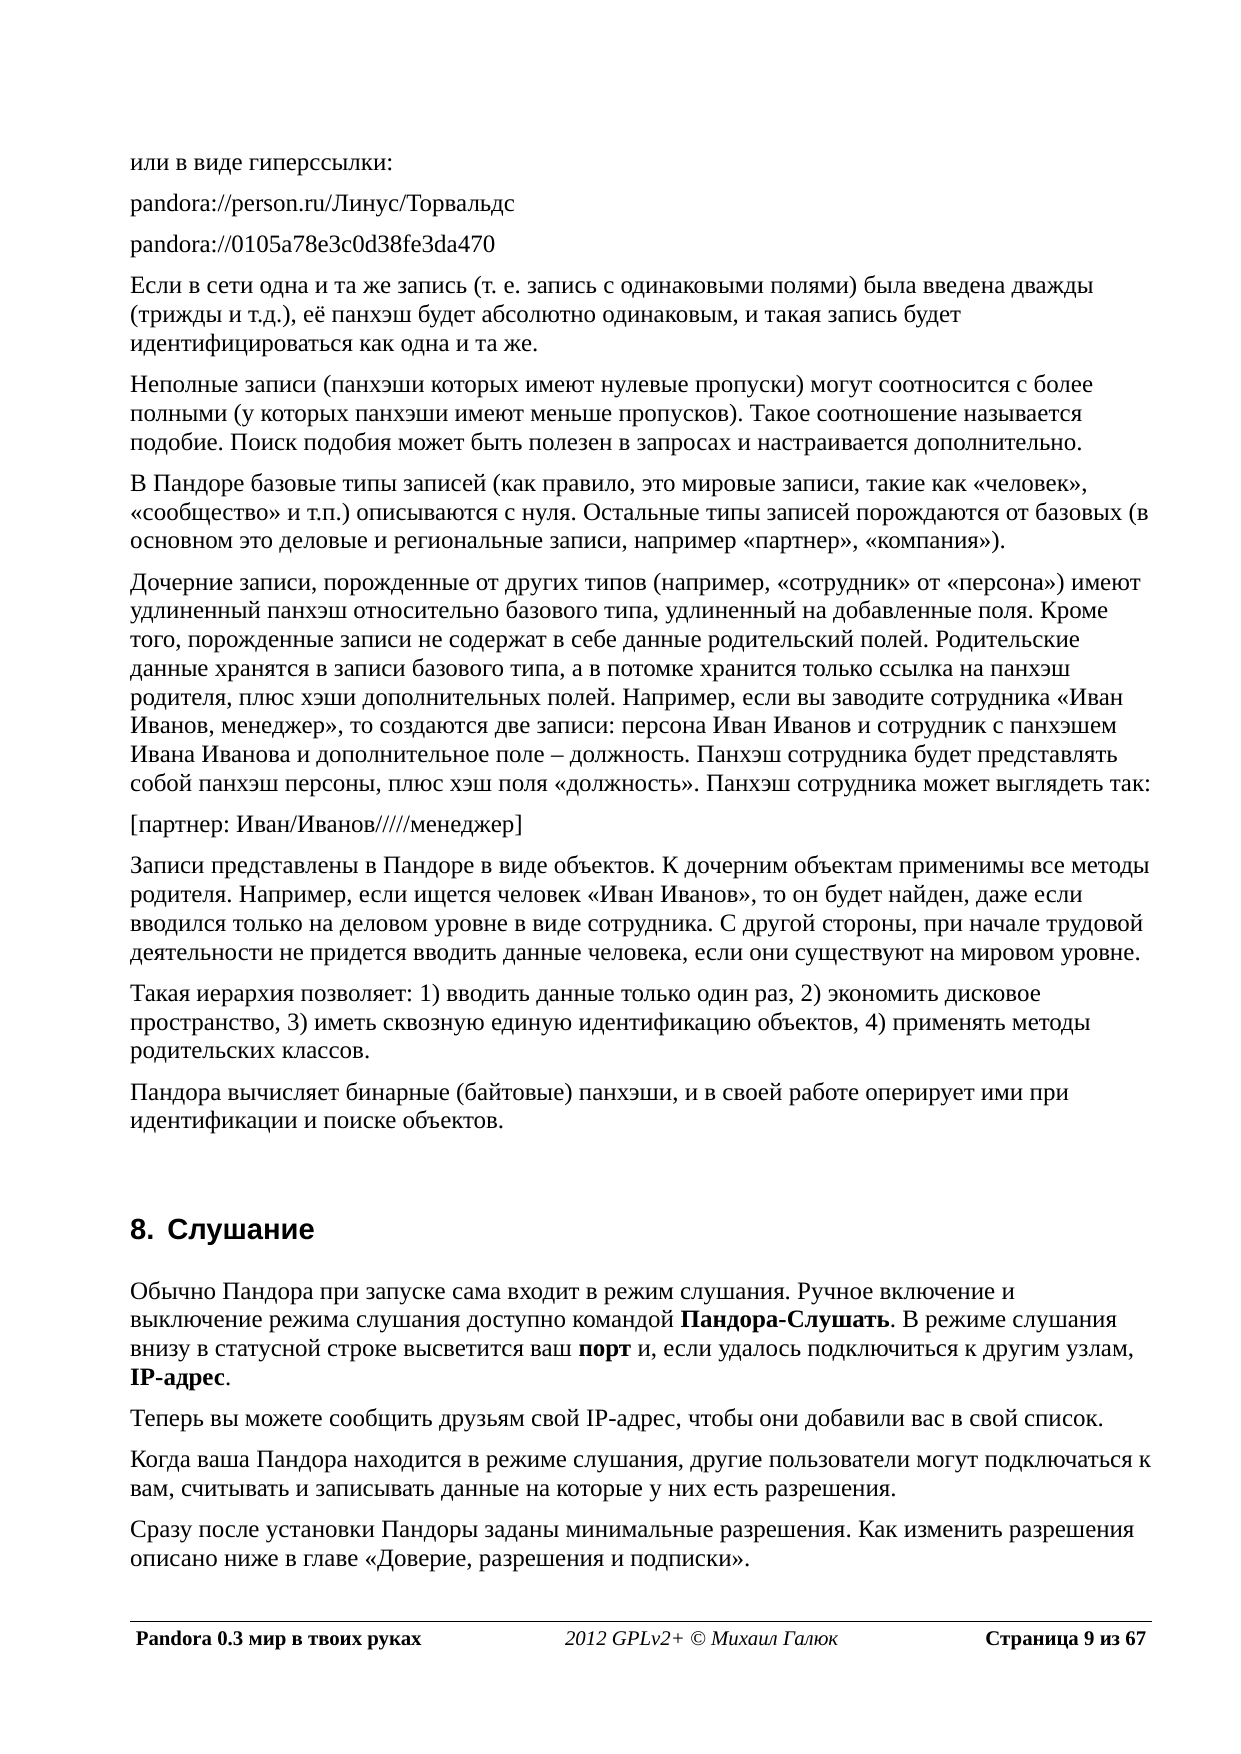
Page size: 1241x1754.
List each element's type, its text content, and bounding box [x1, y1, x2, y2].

text Если в сети одна и та же запись (т. е. запись с одинаковыми полями) была введена дважды (трижды и т.д.), её панхэш будет абсолютно одинаковым, и такая запись будет идентифицироваться как одна и та же. [130, 271, 1152, 357]
text pandora://person.ru/Линус/Торвальдс [130, 188, 1152, 217]
text pandora://0105a78e3c0d38fe3da470 [130, 229, 1152, 258]
text Записи представлены в Пандоре в виде объектов. К дочерним объектам применимы все методы родителя. Например, если ищется человек «Иван Иванов», то он будет найден, даже если вводился только на деловом уровне в виде сотрудника. С другой стороны, при начале трудовой деятельности не придется вводить данные человека, если они существуют на мировом уровне. [130, 851, 1152, 966]
text Сразу после установки Пандоры заданы минимальные разрешения. Как изменить разрешения описано ниже в главе «Доверие, разрешения и подписки». [130, 1514, 1152, 1572]
text Пандора вычисляет бинарные (байтовые) панхэши, и в своей работе оперирует ими при идентификации и поиске объектов. [130, 1077, 1152, 1134]
text Такая иерархия позволяет: 1) вводить данные только один раз, 2) экономить дисковое пространство, 3) иметь сквозную единую идентификацию объектов, 4) применять методы родительских классов. [130, 978, 1152, 1064]
text Неполные записи (панхэши которых имеют нулевые пропуски) могут соотносится с более полными (у которых панхэши имеют меньше пропусков). Такое соотношение называется подобие. Поиск подобия может быть полезен в запросах и настраивается дополнительно. [130, 369, 1152, 456]
subtitle Слушание [130, 1212, 1152, 1246]
text В Пандоре базовые типы записей (как правило, это мировые записи, такие как «человек», «сообщество» и т.п.) описываются с нуля. Остальные типы записей порождаются от базовых (в основном это деловые и региональные записи, например «партнер», «компания»). [130, 468, 1152, 554]
text или в виде гиперссылки: [130, 147, 1152, 176]
text Когда ваша Пандора находится в режиме слушания, другие пользователи могут подключаться к вам, считывать и записывать данные на которые у них есть разрешения. [130, 1444, 1152, 1502]
text Дочерние записи, порожденные от других типов (например, «сотрудник» от «персона») имеют удлиненный панхэш относительно базового типа, удлиненный на добавленные поля. Кроме того, порожденные записи не содержат в себе данные родительский полей. Родительские данные хранятся в записи базового типа, а в потомке хранится только ссылка на панхэш родителя, плюс хэши дополнительных полей. Например, если вы заводите сотрудника «Иван Иванов, менеджер», то создаются две записи: персона Иван Иванов и сотрудник с панхэшем Ивана Иванова и дополнительное поле – должность. Панхэш сотрудника будет представлять собой панхэш персоны, плюс хэш поля «должность». Панхэш сотрудника может выглядеть так: [130, 567, 1152, 797]
text [партнер: Иван/Иванов/////менеджер] [130, 809, 1152, 838]
text Обычно Пандора при запуске сама входит в режим слушания. Ручное включение и выключение режима слушания доступно командой Пандора-Слушать. В режиме слушания внизу в статусной строке высветится ваш порт и, если удалось подключиться к другим узлам, IP-адрес. [130, 1276, 1152, 1391]
text Теперь вы можете сообщить друзьям свой IP-адрес, чтобы они добавили вас в свой список. [130, 1403, 1152, 1432]
